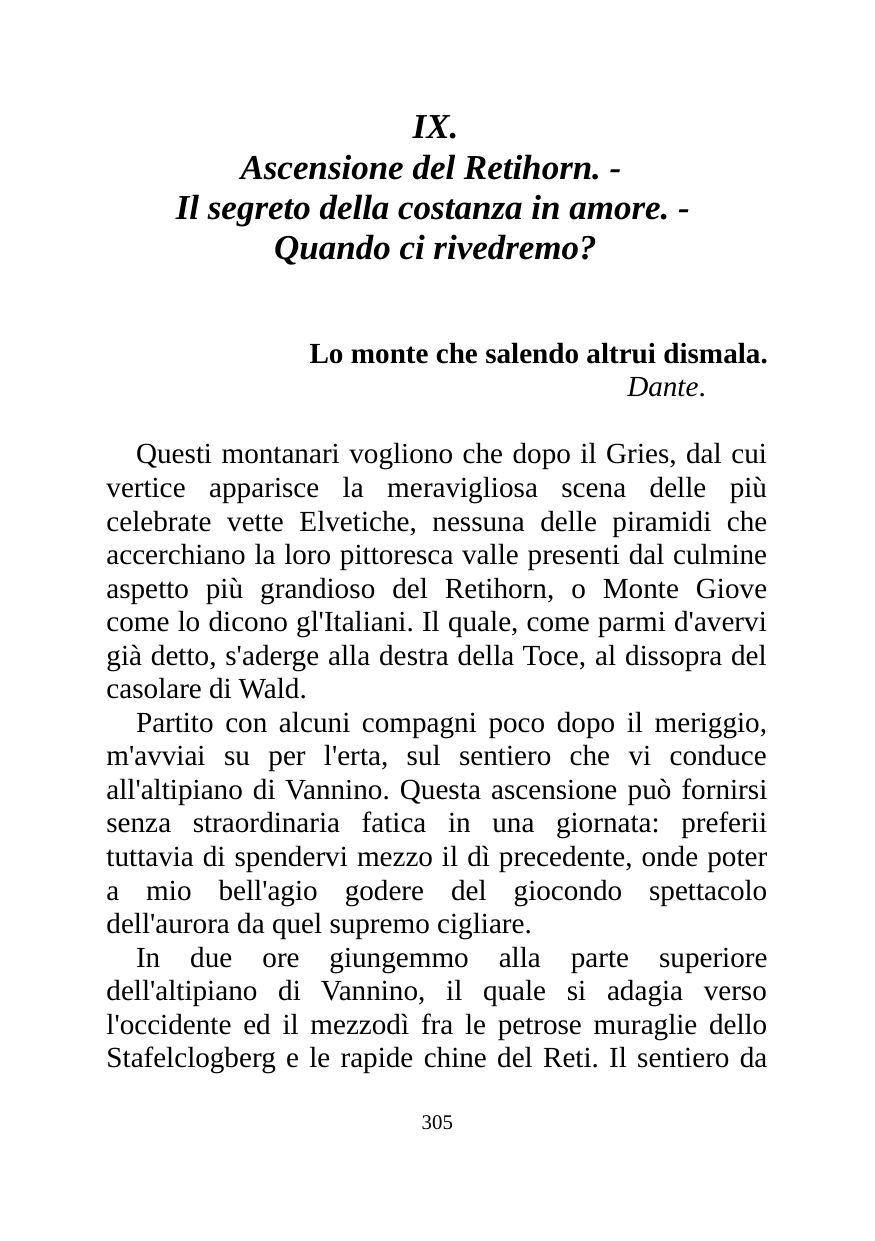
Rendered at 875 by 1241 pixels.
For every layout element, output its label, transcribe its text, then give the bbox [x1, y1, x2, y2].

text Partito con alcuni compagni poco dopo il meriggio, m'avviai su per l'erta, sul sentiero che vi conduce all'altipiano di Vannino. Questa ascensione può fornirsi senza straordinaria fatica in una giornata: preferii tuttavia di spendervi mezzo il dì precedente, onde poter a mio bell'agio godere del giocondo spettacolo dell'aurora da quel supremo cigliare. [106, 705, 768, 940]
text Lo monte che salendo altrui dismala. [106, 336, 768, 369]
text Dante. [106, 369, 706, 403]
text In due ore giungemmo alla parte superiore dell'altipiano di Vannino, il quale si adagia verso l'occidente ed il mezzodì fra le petrose muraglie dello Stafelclogberg e le rapide chine del Reti. Il sentiero da [106, 940, 768, 1074]
subtitle IX. Ascensione del Retihorn. - Il segreto della costanza in amore. - Quando ci rivedremo? [106, 106, 768, 267]
text Questi montanari vogliono che dopo il Gries, dal cui vertice apparisce la meravigliosa scena delle più celebrate vette Elvetiche, nessuna delle piramidi che accerchiano la loro pittoresca valle presenti dal culmine aspetto più grandioso del Retihorn, o Monte Giove come lo dicono gl'Italiani. Il quale, come parmi d'avervi già detto, s'aderge alla destra della Toce, al dissopra del casolare di Wald. [106, 437, 768, 705]
